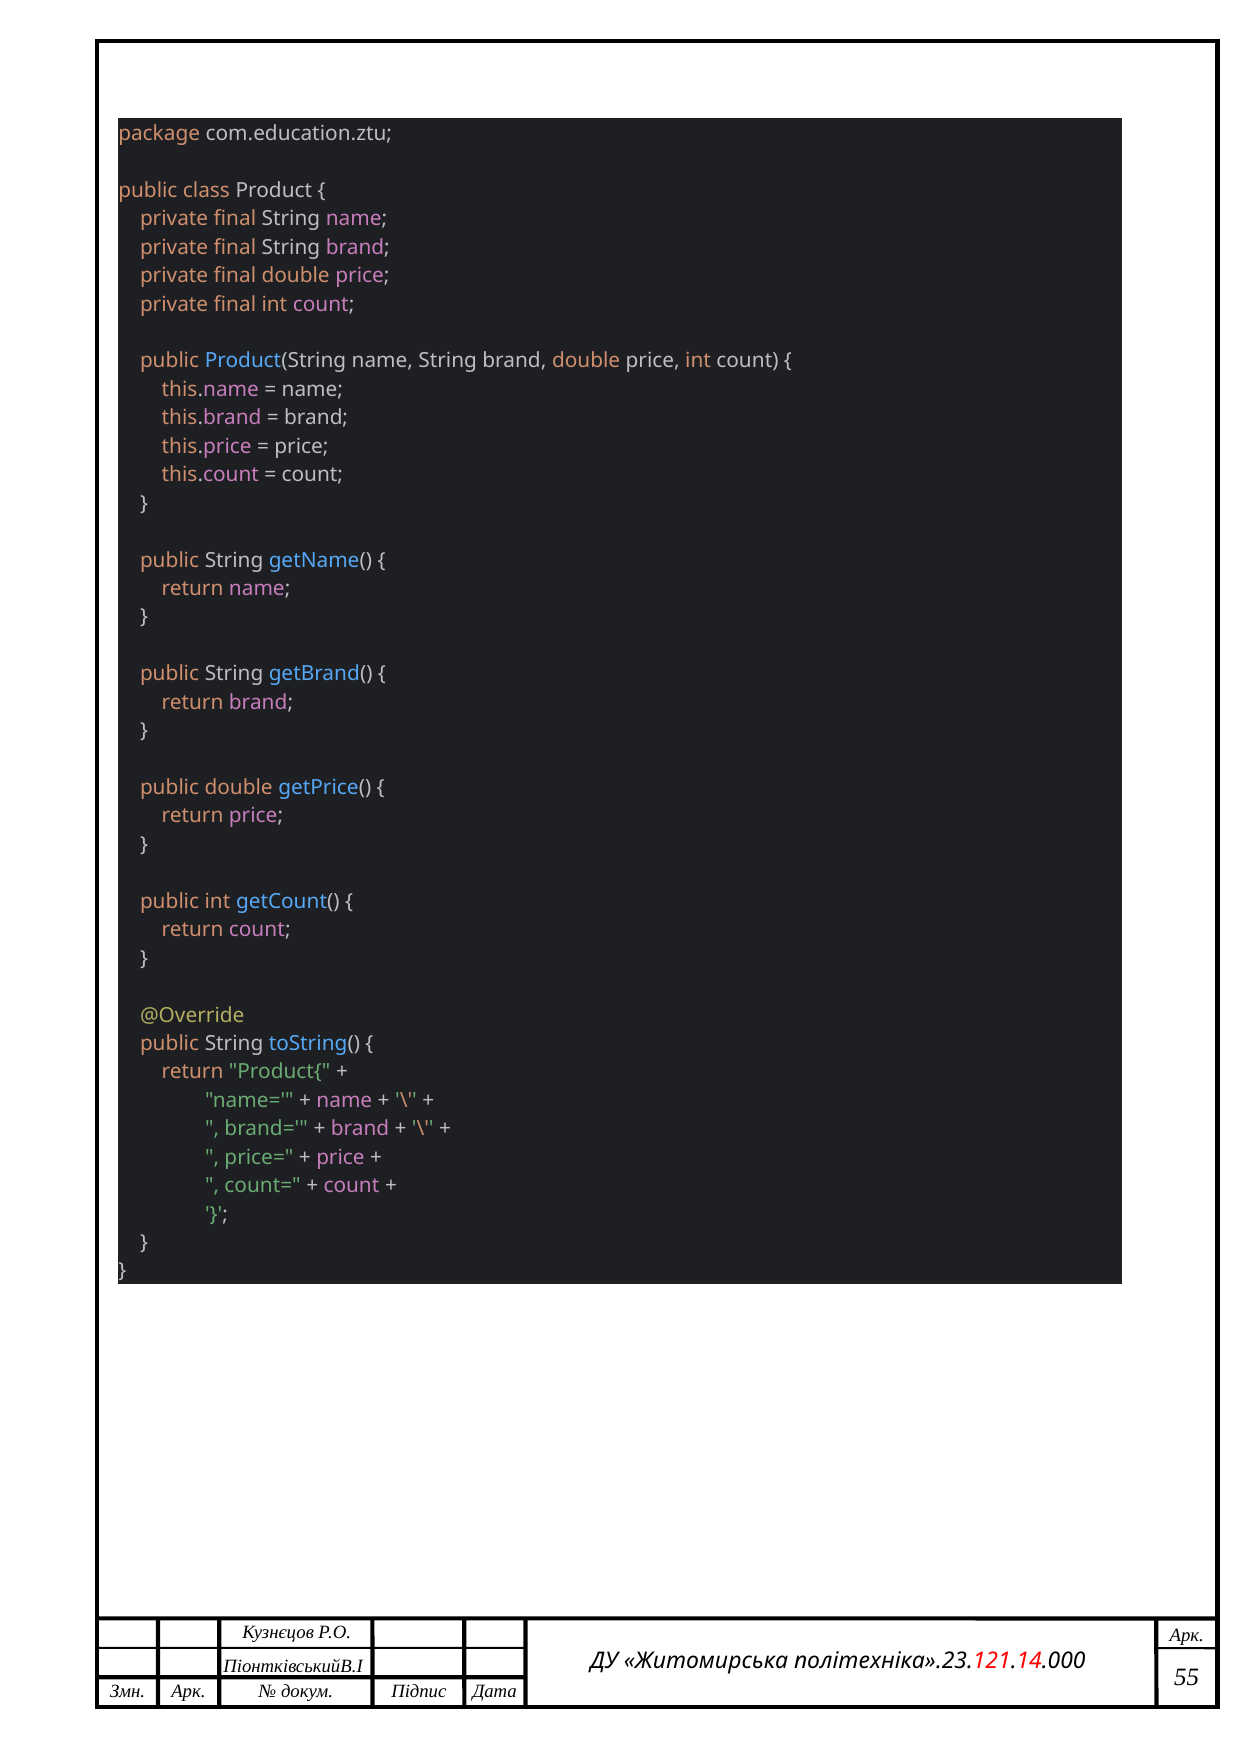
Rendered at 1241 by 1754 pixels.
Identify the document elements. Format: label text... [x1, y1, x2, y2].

text package com.education.ztu; public class Product { private final String name; private final String brand; private final double price; private final int count; public Product(String name, String brand, double price, int count) { this.name = name; this.brand = brand; this.price = price; this.count = count; } public String getName() { return name; } public String getBrand() { return brand; } public double getPrice() { return price; } public int getCount() { return count; } @Override public String toString() { return "Product{" + "name='" + name + '\'' + ", brand='" + brand + '\'' + ", price=" + price + ", count=" + count + '}'; } } [118, 118, 1122, 1284]
